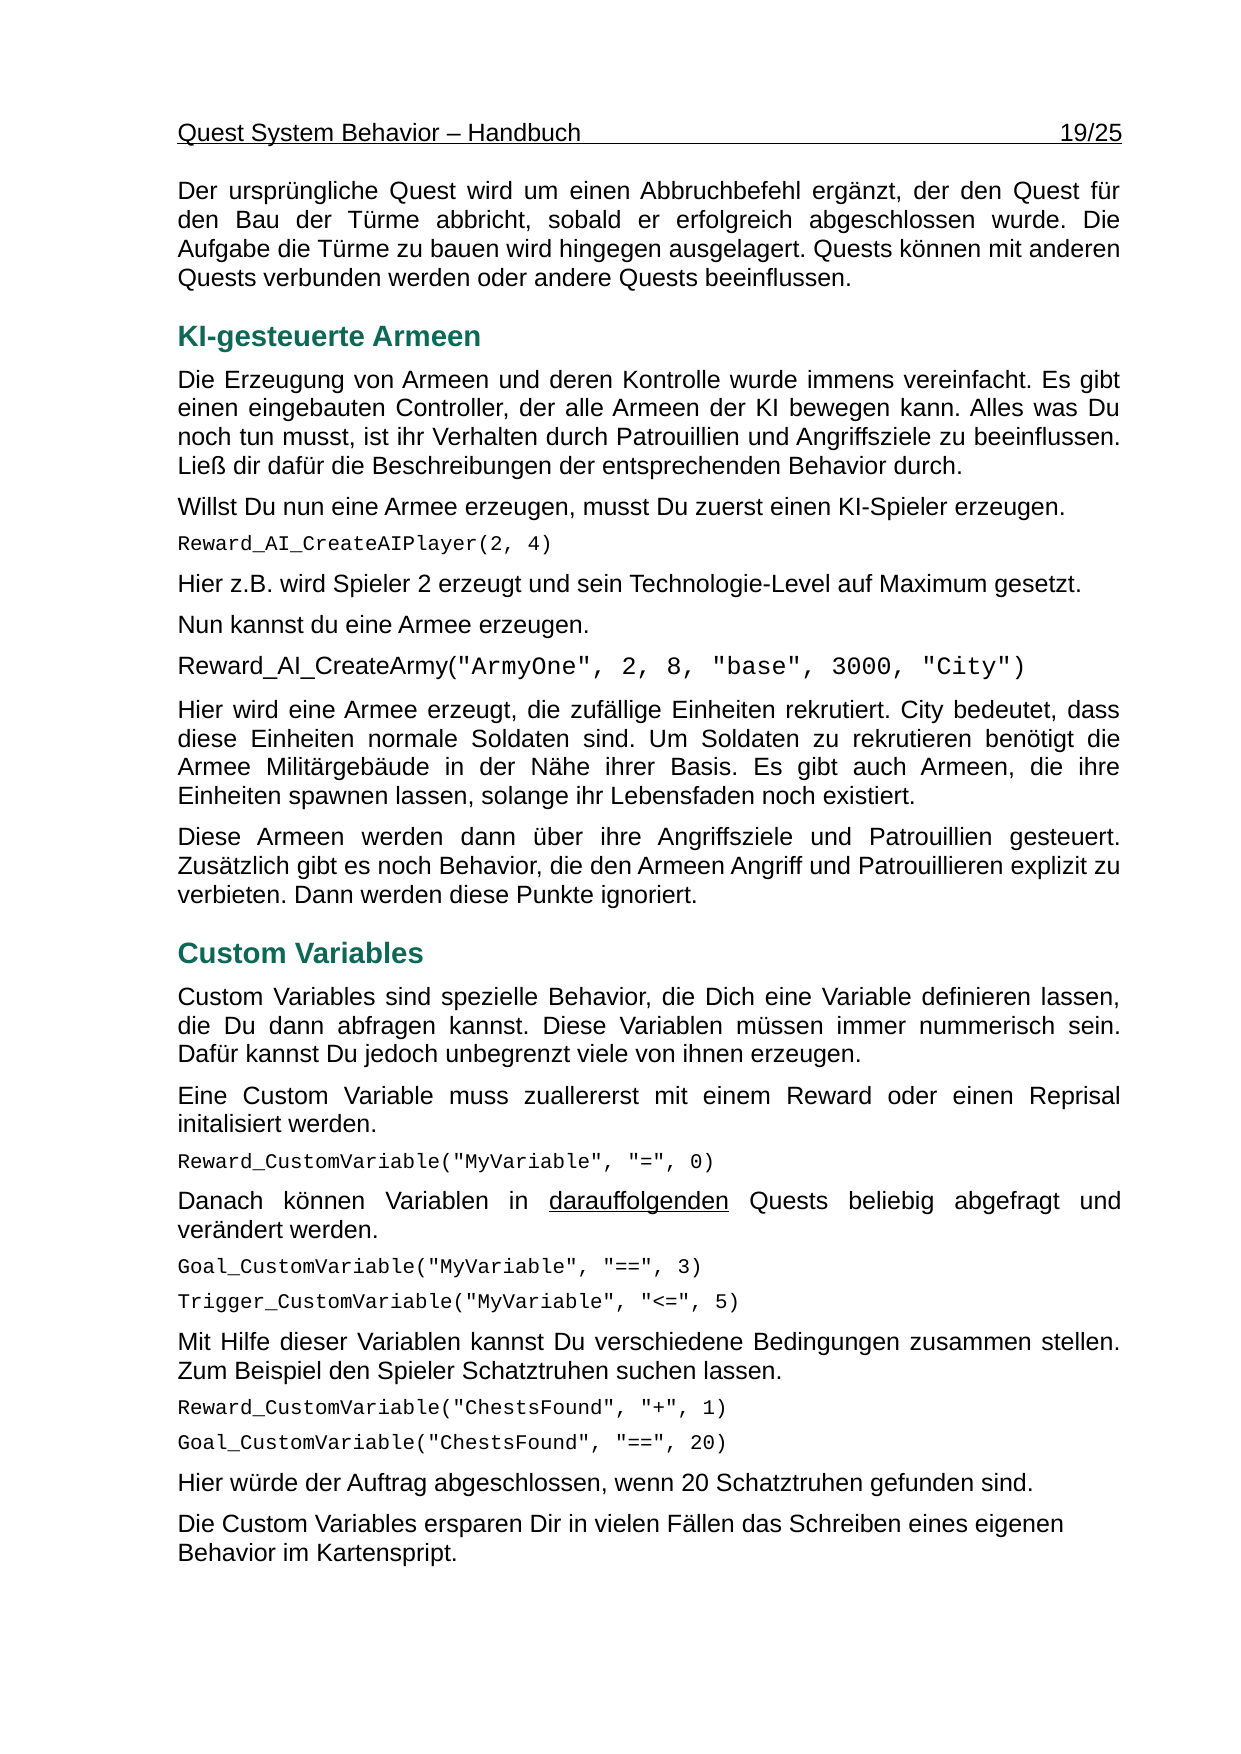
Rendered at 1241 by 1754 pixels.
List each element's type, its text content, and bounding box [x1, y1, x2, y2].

text Reward_CustomVariable("ChestsFound", "+", 1) [177, 1397, 1122, 1421]
text Nun kannst du eine Armee erzeugen. [177, 610, 1122, 639]
subtitle KI-gesteuerte Armeen [177, 318, 1122, 352]
text Hier wird eine Armee erzeugt, die zufällige Einheiten rekrutiert. City bedeutet, dass diese Einheiten normale Soldaten sind. Um Soldaten zu rekrutieren benötigt die Armee Militärgebäude in der Nähe ihrer Basis. Es gibt auch Armeen, die ihre Einheiten spawnen lassen, solange ihr Lebensfaden noch existiert. [177, 695, 1122, 810]
text Goal_CustomVariable("ChestsFound", "==", 20) [177, 1432, 1122, 1456]
text Willst Du nun eine Armee erzeugen, musst Du zuerst einen KI-Spieler erzeugen. [177, 492, 1122, 521]
text Reward_AI_CreateAIPlayer(2, 4) [177, 533, 1122, 557]
text Danach können Variablen in darauffolgenden Quests beliebig abgefragt und verändert werden. [177, 1186, 1122, 1243]
text Eine Custom Variable muss zuallererst mit einem Reward oder einen Reprisal initalisiert werden. [177, 1081, 1122, 1138]
text Die Custom Variables ersparen Dir in vielen Fällen das Schreiben eines eigenen Behavior im Kartenspript. [177, 1509, 1122, 1566]
text Hier z.B. wird Spieler 2 erzeugt und sein Technologie-Level auf Maximum gesetzt. [177, 569, 1122, 598]
text Mit Hilfe dieser Variablen kannst Du verschiedene Bedingungen zusammen stellen. Zum Beispiel den Spieler Schatztruhen suchen lassen. [177, 1327, 1122, 1384]
text Hier würde der Auftrag abgeschlossen, wenn 20 Schatztruhen gefunden sind. [177, 1468, 1122, 1496]
text Custom Variables sind spezielle Behavior, die Dich eine Variable definieren lassen, die Du dann abfragen kannst. Diese Variablen müssen immer nummerisch sein. Dafür kannst Du jedoch unbegrenzt viele von ihnen erzeugen. [177, 982, 1122, 1068]
text Trigger_CustomVariable("MyVariable", "<=", 5) [177, 1291, 1122, 1315]
text Goal_CustomVariable("MyVariable", "==", 3) [177, 1256, 1122, 1280]
text Der ursprüngliche Quest wird um einen Abbruchbefehl ergänzt, der den Quest für den Bau der Türme abbricht, sobald er erfolgreich abgeschlossen wurde. Die Aufgabe die Türme zu bauen wird hingegen ausgelagert. Quests können mit anderen Quests verbunden werden oder andere Quests beeinflussen. [177, 176, 1122, 291]
text Diese Armeen werden dann über ihre Angriffsziele und Patrouillien gesteuert. Zusätzlich gibt es noch Behavior, die den Armeen Angriff und Patrouillieren explizit zu verbieten. Dann werden diese Punkte ignoriert. [177, 822, 1122, 908]
subtitle Custom Variables [177, 936, 1122, 969]
text Reward_CustomVariable("MyVariable", "=", 0) [177, 1151, 1122, 1174]
text Reward_AI_CreateArmy("ArmyOne", 2, 8, "base", 3000, "City") [177, 651, 1122, 682]
text Die Erzeugung von Armeen und deren Kontrolle wurde immens vereinfacht. Es gibt einen eingebauten Controller, der alle Armeen der KI bewegen kann. Alles was Du noch tun musst, ist ihr Verhalten durch Patrouillien und Angriffsziele zu beeinflussen. Ließ dir dafür die Beschreibungen der entsprechenden Behavior durch. [177, 365, 1122, 480]
